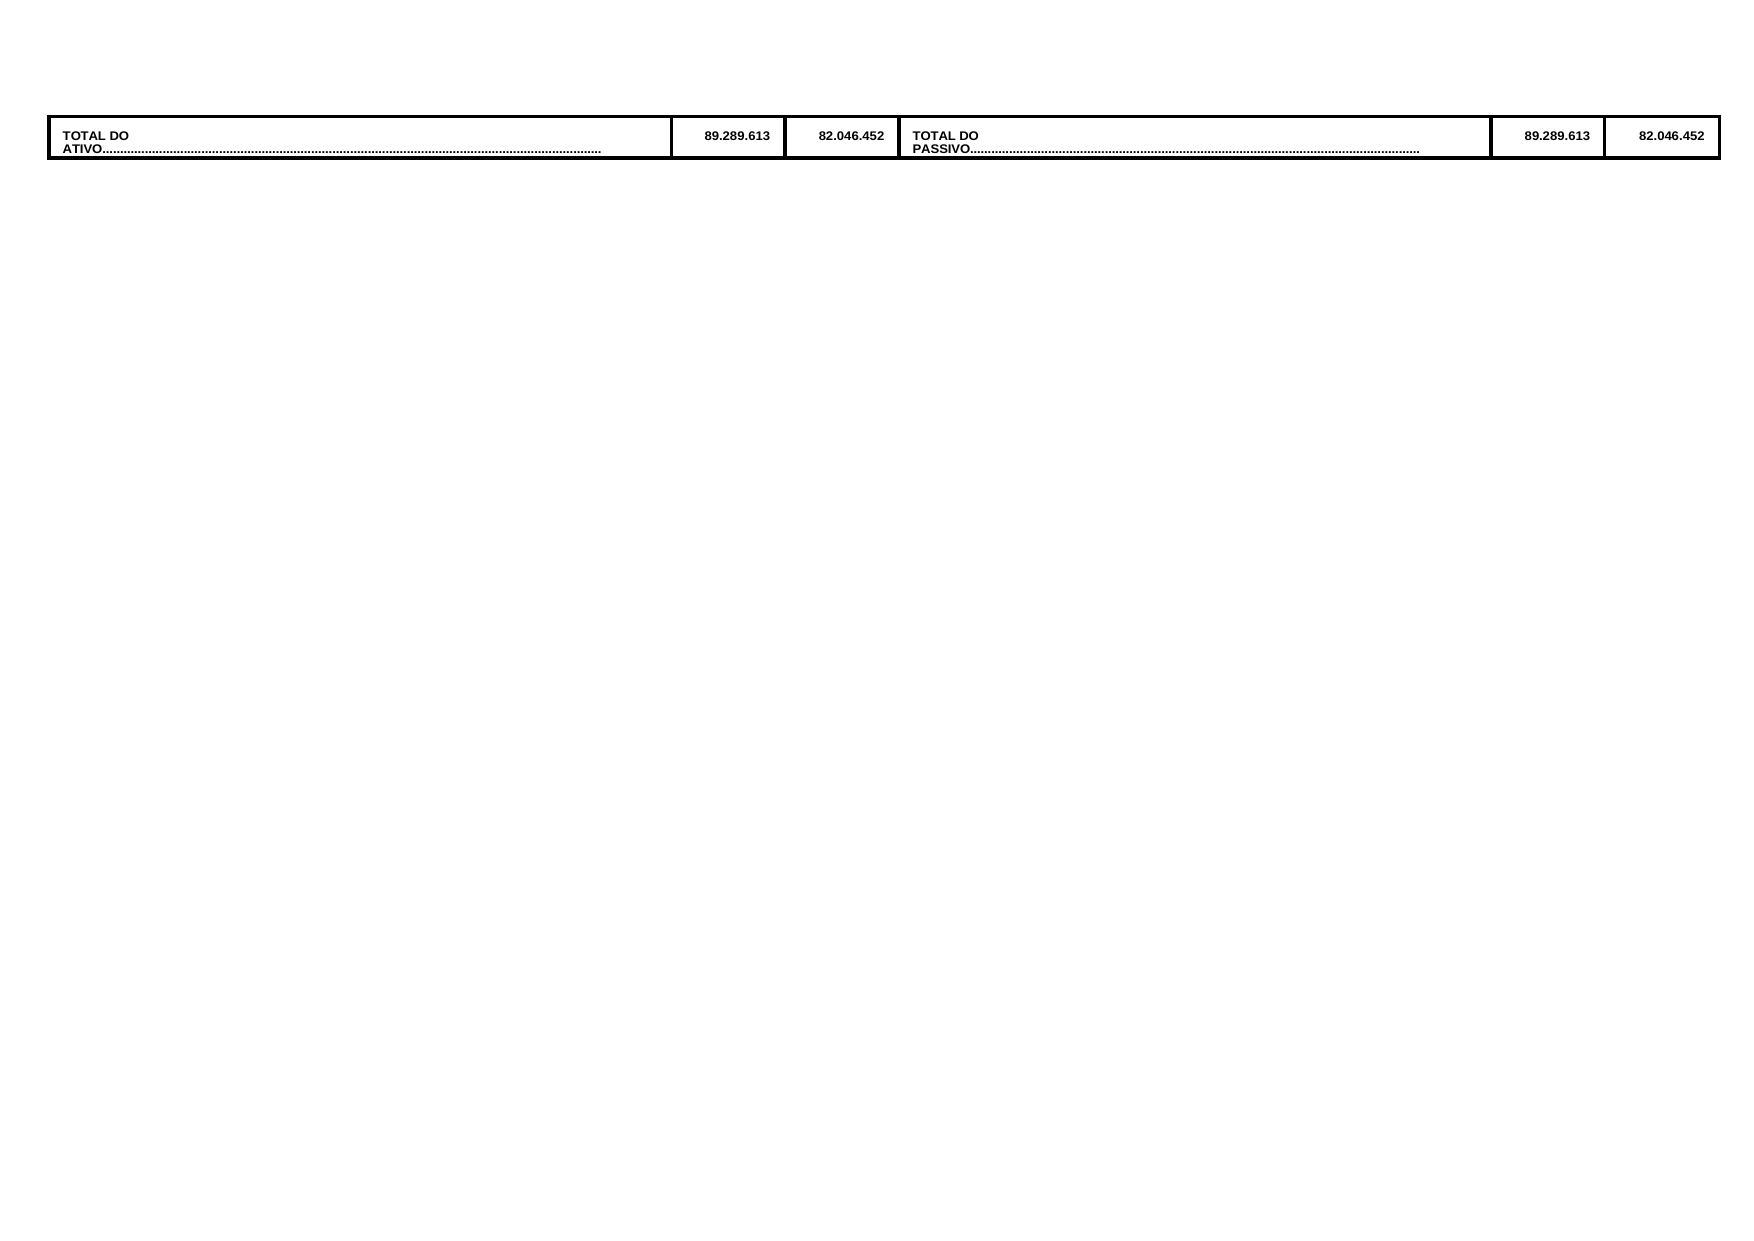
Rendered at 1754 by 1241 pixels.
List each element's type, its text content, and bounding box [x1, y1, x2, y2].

table_cell 82.046.452 [1606, 118, 1718, 156]
table_cell 89.289.613 [673, 118, 783, 156]
table_cell TOTAL DO ATIVO............................................................................................................................................. [51, 118, 670, 156]
table_cell 82.046.452 [787, 118, 897, 156]
table_cell TOTAL DO PASSIVO............................................................................................................................... [901, 118, 1489, 156]
table_cell 89.289.613 [1493, 118, 1603, 156]
